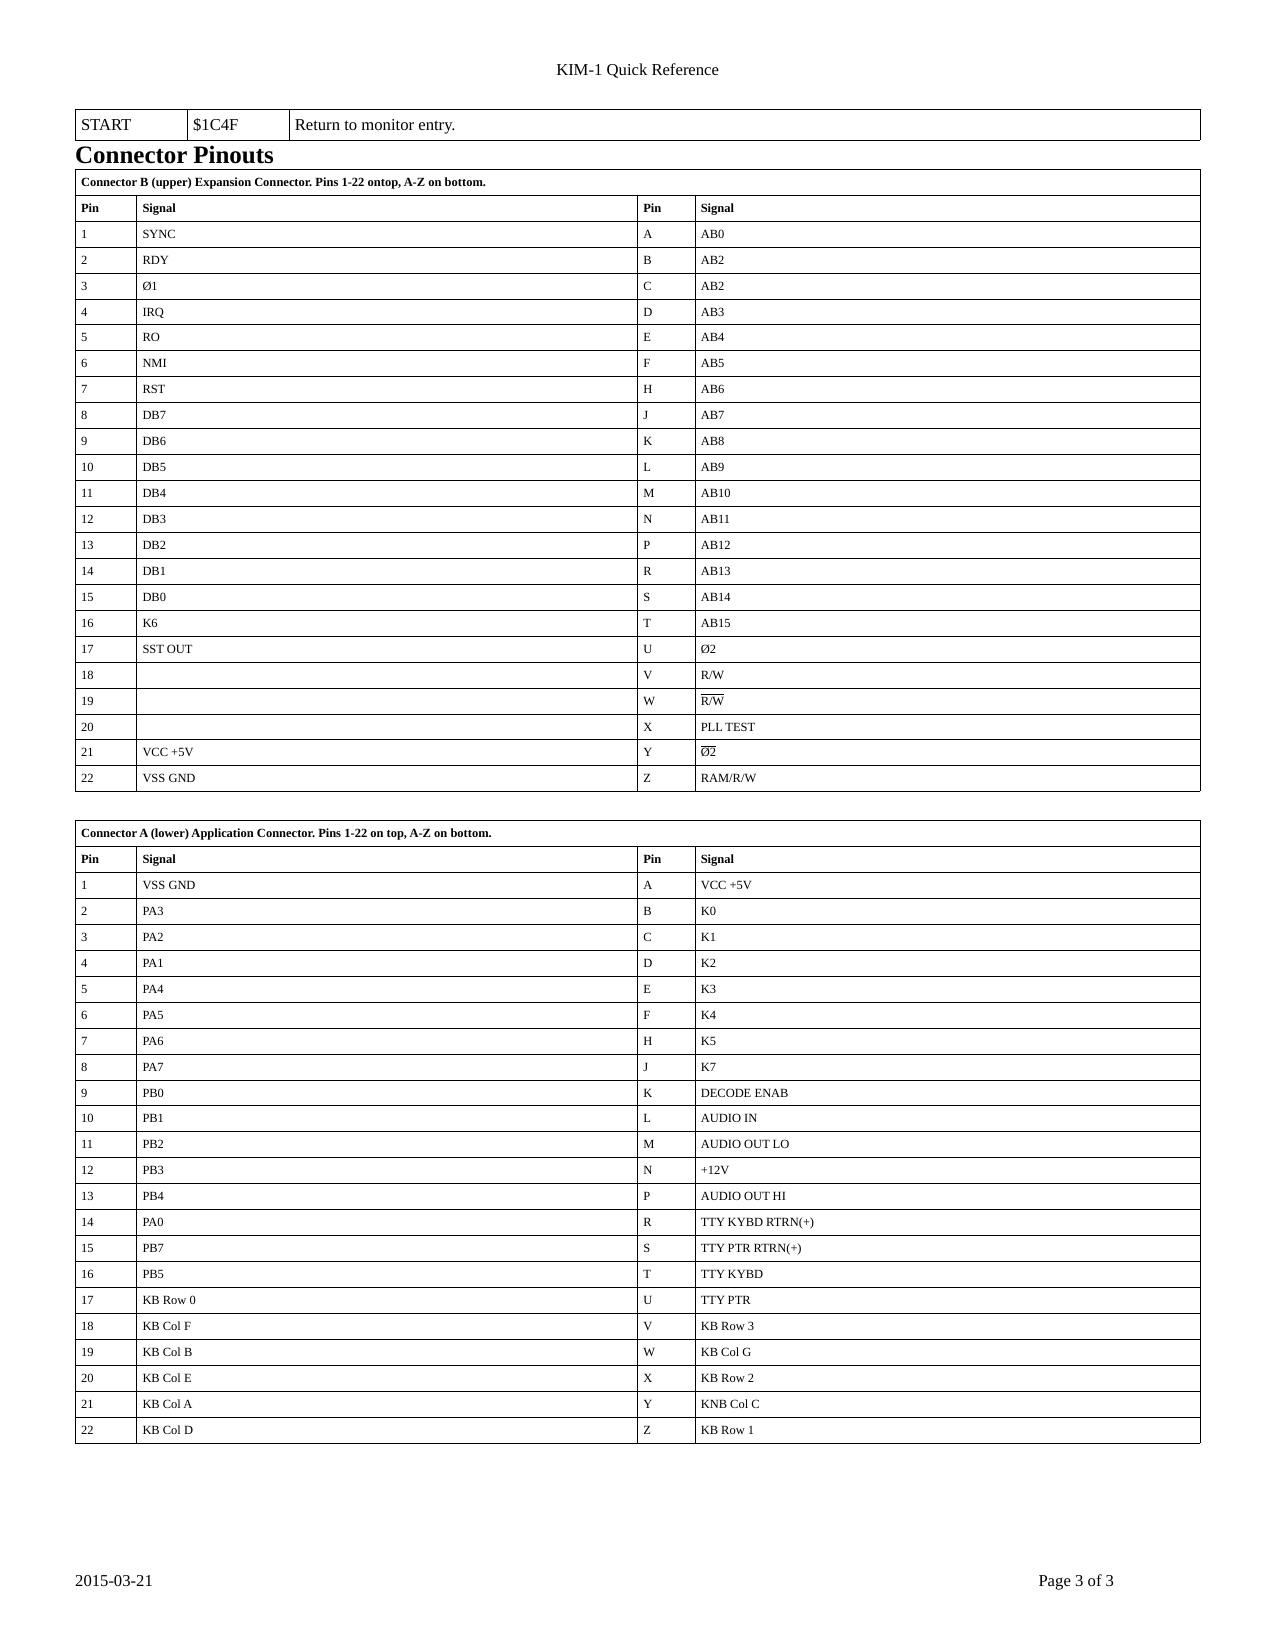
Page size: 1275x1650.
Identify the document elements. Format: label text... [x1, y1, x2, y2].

table_cell M [638, 481, 695, 506]
table_cell TTY KYBD [696, 1262, 1200, 1287]
table_cell KB Col A [137, 1392, 637, 1417]
table_cell VCC +5V [696, 873, 1200, 898]
table_cell 13 [76, 1184, 136, 1209]
table_cell TTY PTR RTRN(+) [696, 1236, 1200, 1261]
table_cell 9 [76, 1081, 136, 1105]
table_cell 22 [76, 766, 136, 791]
table_cell Return to monitor entry. [290, 110, 1200, 140]
table_cell DB7 [137, 403, 637, 428]
table_cell PA4 [137, 977, 637, 1002]
table_cell PA7 [137, 1055, 637, 1079]
table_cell Ø2 [696, 740, 1200, 765]
table_cell 15 [76, 1236, 136, 1261]
table_cell PA3 [137, 899, 637, 924]
table_cell F [638, 351, 695, 376]
table_cell R [638, 1210, 695, 1235]
table_cell PA0 [137, 1210, 637, 1235]
table_cell P [638, 533, 695, 558]
table_cell 21 [76, 740, 136, 765]
table_cell E [638, 325, 695, 350]
table_cell D [638, 300, 695, 324]
table_cell [137, 715, 637, 739]
table_cell DB1 [137, 559, 637, 584]
table_cell F [638, 1003, 695, 1028]
table_cell 16 [76, 1262, 136, 1287]
table_cell SYNC [137, 222, 637, 247]
table_cell DB0 [137, 585, 637, 610]
table_cell K [638, 1081, 695, 1105]
table_cell Ø2 [696, 637, 1200, 662]
table_cell PB2 [137, 1132, 637, 1157]
table_cell Signal [696, 847, 1200, 872]
table_cell 6 [76, 1003, 136, 1028]
table_cell 10 [76, 1106, 136, 1131]
table_cell K [638, 429, 695, 454]
table_cell S [638, 585, 695, 610]
table_cell 6 [76, 351, 136, 376]
table_cell 8 [76, 403, 136, 428]
table_cell Y [638, 740, 695, 765]
table_cell 11 [76, 1132, 136, 1157]
table_cell K4 [696, 1003, 1200, 1028]
table_cell AB8 [696, 429, 1200, 454]
table_cell A [638, 873, 695, 898]
table_cell PLL TEST [696, 715, 1200, 739]
table_cell M [638, 1132, 695, 1157]
table_cell KB Col F [137, 1314, 637, 1339]
table_cell Z [638, 1418, 695, 1443]
table_cell VCC +5V [137, 740, 637, 765]
table_cell AB2 [696, 248, 1200, 272]
table_cell H [638, 1029, 695, 1053]
table_cell 10 [76, 455, 136, 480]
table_cell K6 [137, 611, 637, 636]
table_cell AB15 [696, 611, 1200, 636]
table_cell SST OUT [137, 637, 637, 662]
table_cell KB Row 3 [696, 1314, 1200, 1339]
table_cell PA2 [137, 925, 637, 950]
table_cell DB4 [137, 481, 637, 506]
table_cell AUDIO IN [696, 1106, 1200, 1131]
table_cell U [638, 1288, 695, 1313]
table_cell Ø1 [137, 274, 637, 298]
table_cell 7 [76, 1029, 136, 1053]
table_cell DB5 [137, 455, 637, 480]
table_cell AB12 [696, 533, 1200, 558]
table_cell 1 [76, 873, 136, 898]
table_cell NMI [137, 351, 637, 376]
table_cell $1C4F [188, 110, 289, 140]
table_cell PB7 [137, 1236, 637, 1261]
table_cell [137, 663, 637, 687]
table_cell P [638, 1184, 695, 1209]
table_cell U [638, 637, 695, 662]
table_cell 15 [76, 585, 136, 610]
table_cell KB Col D [137, 1418, 637, 1443]
table_cell KB Col E [137, 1366, 637, 1391]
table_cell 18 [76, 663, 136, 687]
table_cell Z [638, 766, 695, 791]
table_cell 4 [76, 300, 136, 324]
table_cell E [638, 977, 695, 1002]
table_cell VSS GND [137, 766, 637, 791]
table_cell AB4 [696, 325, 1200, 350]
table_cell Pin [638, 847, 695, 872]
table_cell 5 [76, 977, 136, 1002]
table_cell PA6 [137, 1029, 637, 1053]
table_cell AB5 [696, 351, 1200, 376]
table_cell PB5 [137, 1262, 637, 1287]
table_cell L [638, 455, 695, 480]
table_cell K7 [696, 1055, 1200, 1079]
table_cell 9 [76, 429, 136, 454]
table_cell AB7 [696, 403, 1200, 428]
table_cell AB11 [696, 507, 1200, 532]
table_cell PB4 [137, 1184, 637, 1209]
table_cell R/W [696, 689, 1200, 713]
table_cell 17 [76, 1288, 136, 1313]
table_cell 2 [76, 248, 136, 272]
table_cell 3 [76, 274, 136, 298]
table_cell KB Row 1 [696, 1418, 1200, 1443]
table_cell K0 [696, 899, 1200, 924]
table_cell L [638, 1106, 695, 1131]
table_cell AB10 [696, 481, 1200, 506]
table_cell X [638, 715, 695, 739]
table_cell K1 [696, 925, 1200, 950]
table_cell DB6 [137, 429, 637, 454]
table_cell V [638, 1314, 695, 1339]
table_cell D [638, 951, 695, 976]
table_cell Signal [696, 196, 1200, 221]
table_cell PB3 [137, 1158, 637, 1183]
table_cell AB2 [696, 274, 1200, 298]
table_cell Signal [137, 847, 637, 872]
table_cell 22 [76, 1418, 136, 1443]
table_cell H [638, 377, 695, 402]
table_cell 7 [76, 377, 136, 402]
table_cell AB14 [696, 585, 1200, 610]
table_cell K5 [696, 1029, 1200, 1053]
table_cell J [638, 403, 695, 428]
table_cell Pin [638, 196, 695, 221]
table_cell 19 [76, 1340, 136, 1365]
table_cell 8 [76, 1055, 136, 1079]
table_cell RDY [137, 248, 637, 272]
table_cell 21 [76, 1392, 136, 1417]
table_cell B [638, 248, 695, 272]
table_cell X [638, 1366, 695, 1391]
table_cell V [638, 663, 695, 687]
table_cell DB3 [137, 507, 637, 532]
table_cell AB0 [696, 222, 1200, 247]
table_cell 4 [76, 951, 136, 976]
table_cell C [638, 925, 695, 950]
table_cell T [638, 1262, 695, 1287]
table_header Connector B (upper) Expansion Connector. Pins 1-22 ontop, A-Z on bottom. [76, 170, 1200, 195]
table_cell S [638, 1236, 695, 1261]
table_cell KB Col B [137, 1340, 637, 1365]
table_cell 3 [76, 925, 136, 950]
table_cell 5 [76, 325, 136, 350]
table_cell N [638, 1158, 695, 1183]
table_cell Y [638, 1392, 695, 1417]
table_cell 1 [76, 222, 136, 247]
table_cell Pin [76, 847, 136, 872]
table_cell 20 [76, 1366, 136, 1391]
table_cell KB Row 0 [137, 1288, 637, 1313]
table_cell 12 [76, 1158, 136, 1183]
table_cell N [638, 507, 695, 532]
table_cell +12V [696, 1158, 1200, 1183]
table_cell B [638, 899, 695, 924]
table_cell AB3 [696, 300, 1200, 324]
table_cell 12 [76, 507, 136, 532]
table_cell K2 [696, 951, 1200, 976]
table_cell 14 [76, 559, 136, 584]
table_cell RO [137, 325, 637, 350]
table_cell W [638, 689, 695, 713]
table_cell J [638, 1055, 695, 1079]
table_cell PA5 [137, 1003, 637, 1028]
table_header Connector A (lower) Application Connector. Pins 1-22 on top, A-Z on bottom. [76, 821, 1200, 846]
table_cell AB9 [696, 455, 1200, 480]
table_cell AB6 [696, 377, 1200, 402]
table_cell PB1 [137, 1106, 637, 1131]
table_cell Signal [137, 196, 637, 221]
table_cell 20 [76, 715, 136, 739]
table_cell 18 [76, 1314, 136, 1339]
text Connector Pinouts [75, 141, 1200, 169]
table_cell TTY KYBD RTRN(+) [696, 1210, 1200, 1235]
table_cell KB Row 2 [696, 1366, 1200, 1391]
table_cell A [638, 222, 695, 247]
table_cell RAM/R/W [696, 766, 1200, 791]
table_cell R [638, 559, 695, 584]
table_cell AB13 [696, 559, 1200, 584]
table_cell TTY PTR [696, 1288, 1200, 1313]
table_cell VSS GND [137, 873, 637, 898]
table_cell W [638, 1340, 695, 1365]
table_cell AUDIO OUT HI [696, 1184, 1200, 1209]
table_cell C [638, 274, 695, 298]
table_cell DECODE ENAB [696, 1081, 1200, 1105]
table_cell RST [137, 377, 637, 402]
table_cell K3 [696, 977, 1200, 1002]
table_cell [137, 689, 637, 713]
table_cell AUDIO OUT LO [696, 1132, 1200, 1157]
table_cell T [638, 611, 695, 636]
table_cell START [76, 110, 187, 140]
table_cell KNB Col C [696, 1392, 1200, 1417]
table_cell DB2 [137, 533, 637, 558]
table_cell 2 [76, 899, 136, 924]
table_cell 14 [76, 1210, 136, 1235]
table_cell PB0 [137, 1081, 637, 1105]
table_cell KB Col G [696, 1340, 1200, 1365]
table_cell 17 [76, 637, 136, 662]
table_cell PA1 [137, 951, 637, 976]
table_cell IRQ [137, 300, 637, 324]
table_cell 13 [76, 533, 136, 558]
table_cell 16 [76, 611, 136, 636]
table_cell 19 [76, 689, 136, 713]
table_cell R/W [696, 663, 1200, 687]
table_cell 11 [76, 481, 136, 506]
table_cell Pin [76, 196, 136, 221]
